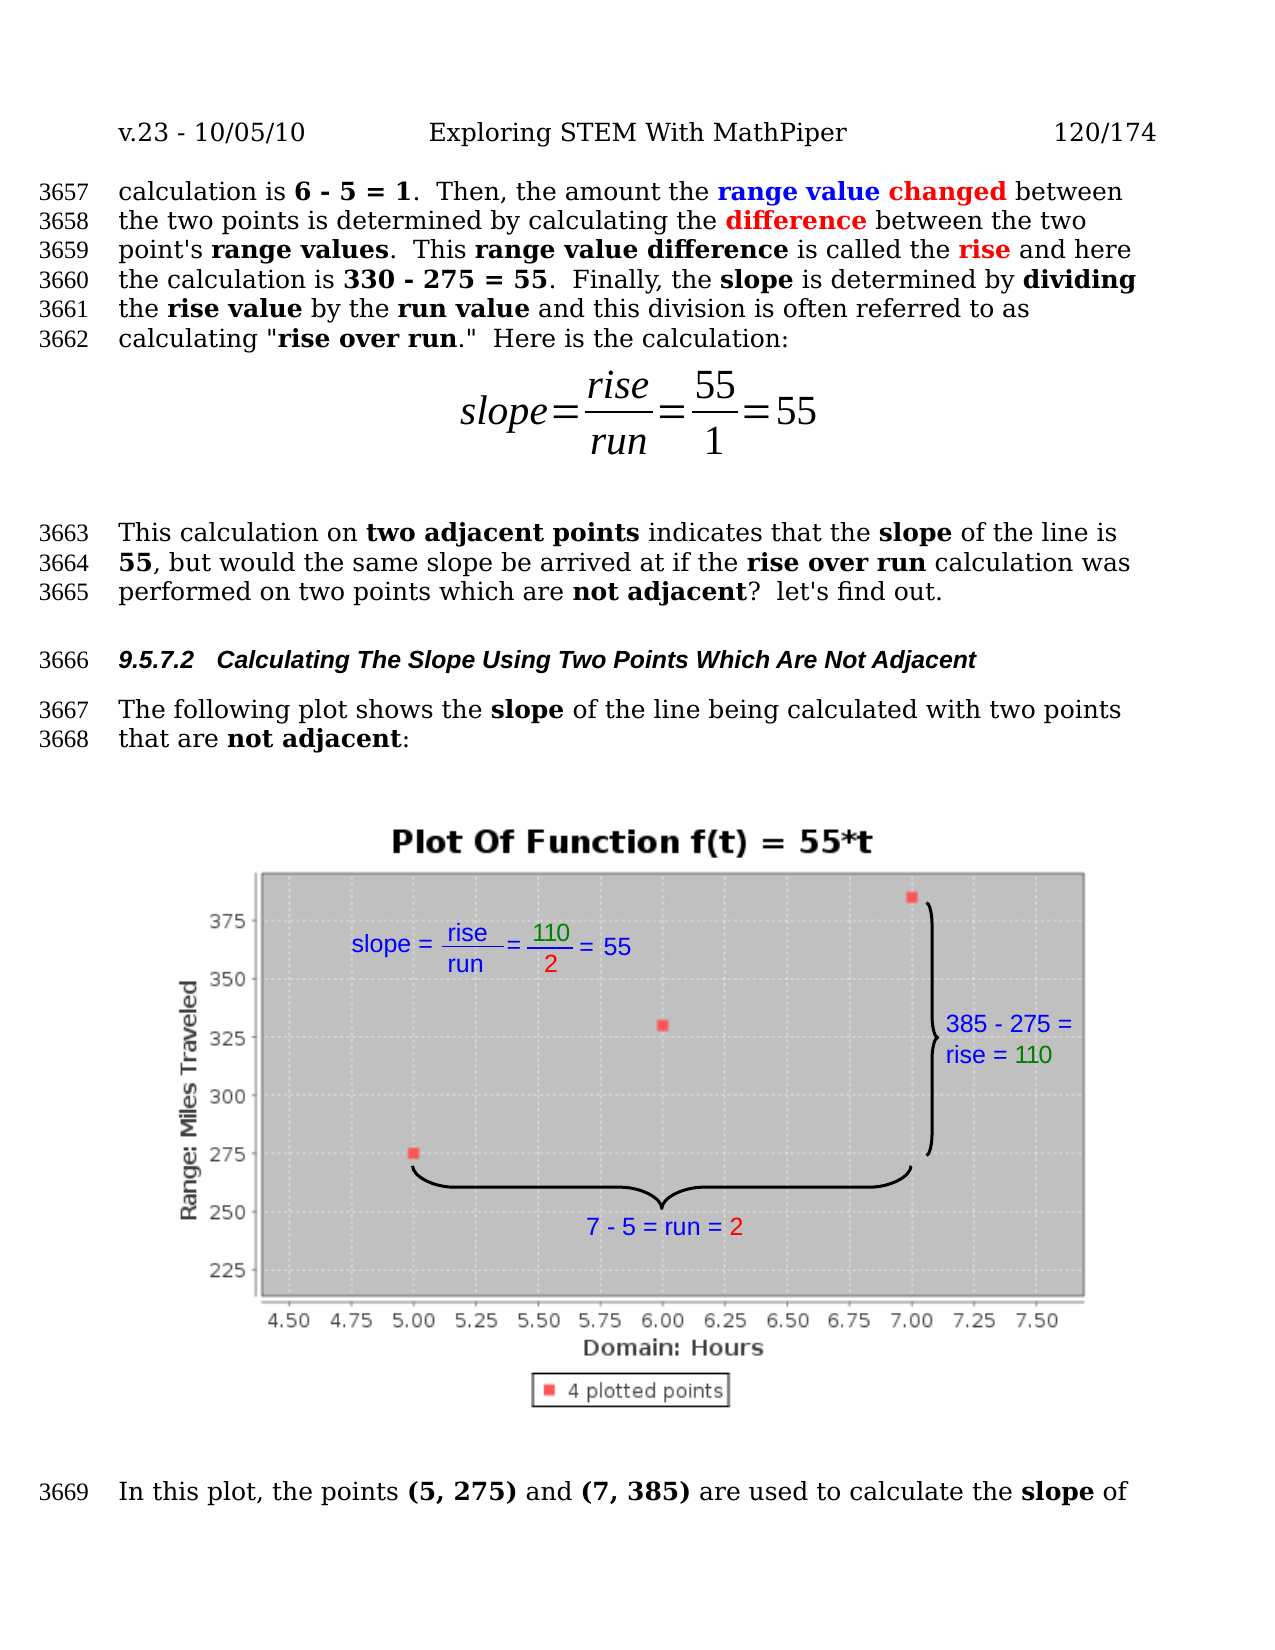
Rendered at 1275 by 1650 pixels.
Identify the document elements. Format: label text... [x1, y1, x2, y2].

text calculation is 6 - 5 = 1. Then, the amount the range value changed between the two points is determined by calculating the difference between the two point's range values. This range value difference is called the rise and here the calculation is 330 - 275 = 55. Finally, the slope is determined by dividing the rise value by the run value and this division is often referred to as calculating "rise over run." Here is the calculation: [118, 177, 1157, 353]
text In this plot, the points (5, 275) and (7, 385) are used to calculate the slope of [118, 1477, 1157, 1506]
text The following plot shows the slope of the line being calculated with two points that are not adjacent: [118, 695, 1157, 754]
text This calculation on two adjacent points indicates that the slope of the line is 55, but would the same slope be arrived at if the rise over run calculation was performed on two points which are not adjacent? let's find out. [118, 518, 1157, 607]
subtitle Calculating The Slope Using Two Points Which Are Not Adjacent [118, 646, 1157, 674]
